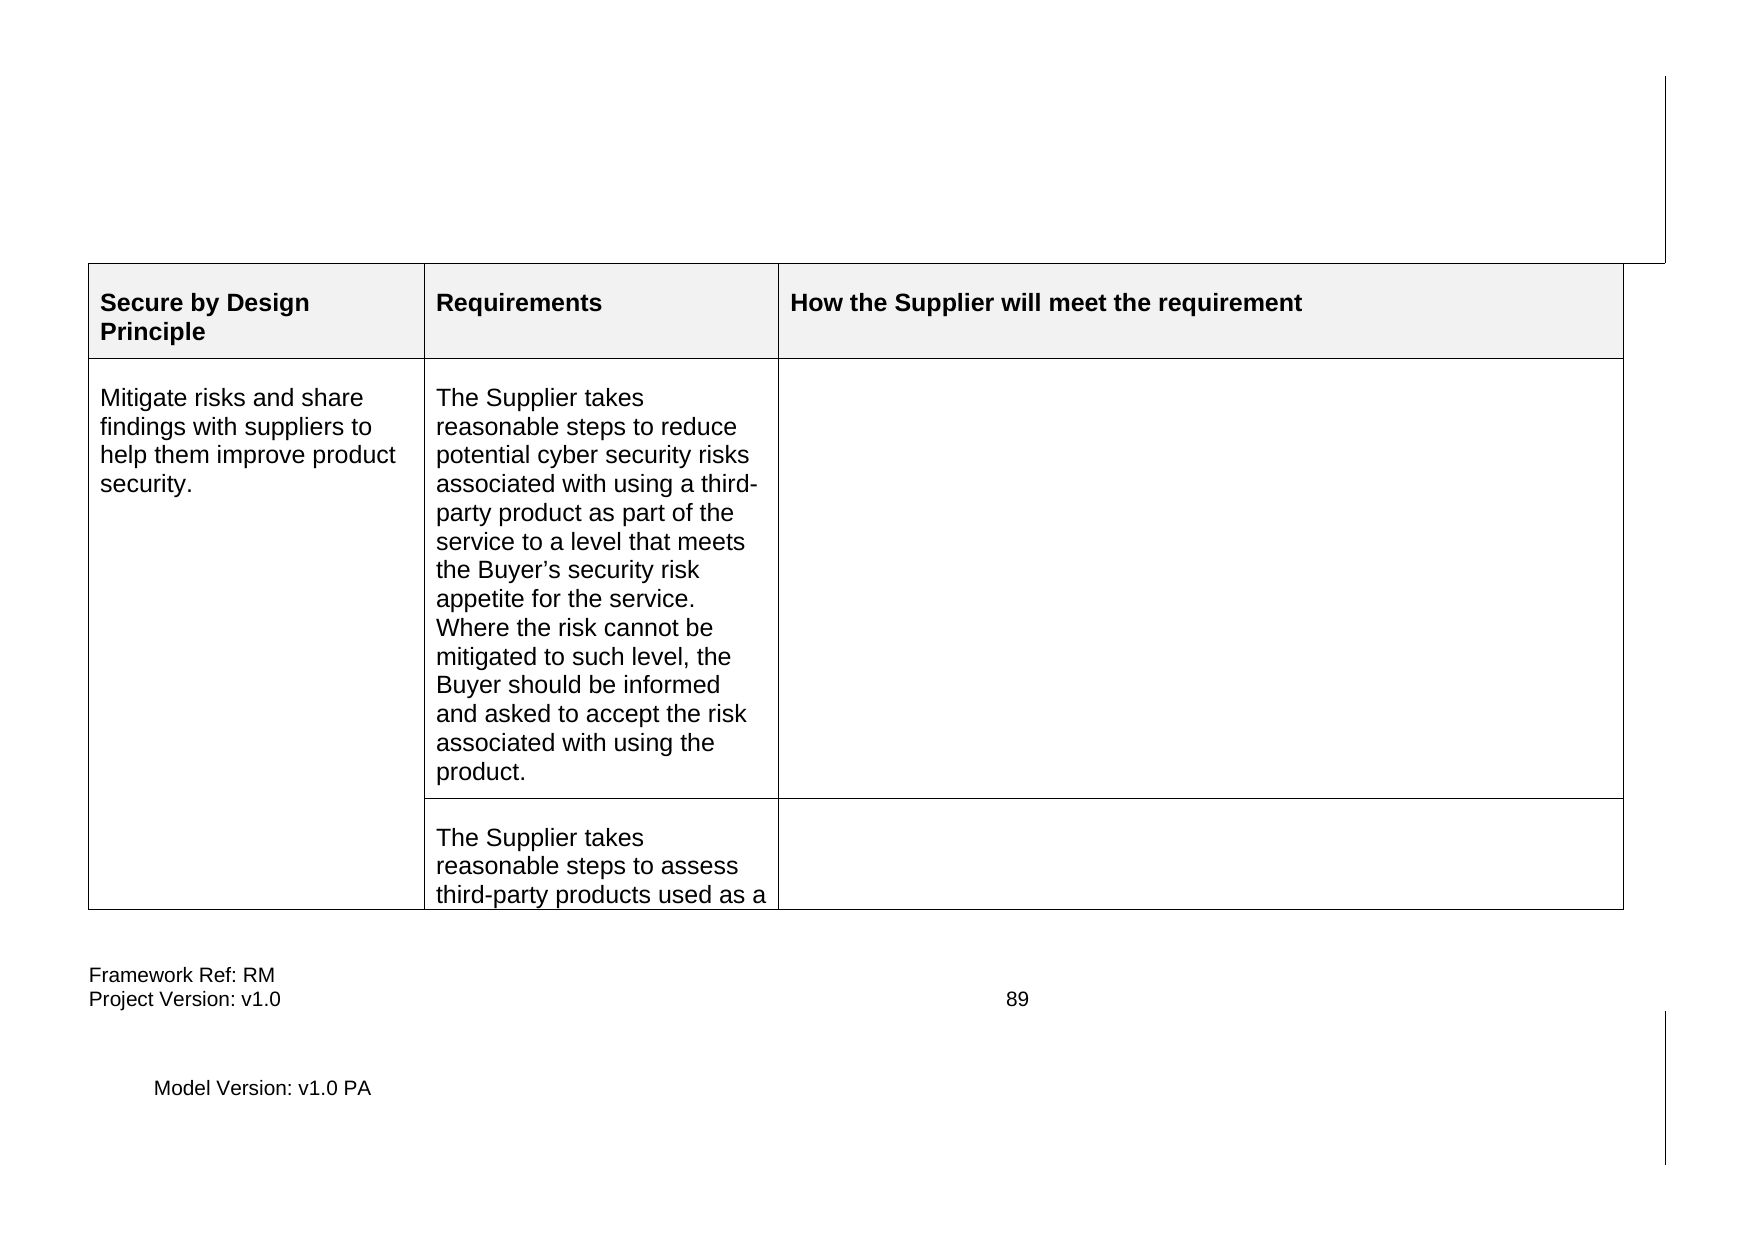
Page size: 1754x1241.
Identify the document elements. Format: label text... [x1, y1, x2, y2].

table_cell Mitigate risks and share findings with suppliers to help them improve product security. [89, 359, 424, 909]
table_cell [779, 359, 1623, 798]
table_header How the Supplier will meet the requirement [779, 264, 1623, 358]
table_header Secure by Design Principle [89, 264, 424, 358]
table_header Requirements [425, 264, 778, 358]
table_cell The Supplier takes reasonable steps to assess third-party products used as a [425, 799, 778, 909]
table_cell [779, 799, 1623, 909]
table_cell The Supplier takes reasonable steps to reduce potential cyber security risks associated with using a third-party product as part of the service to a level that meets the Buyer’s security risk appetite for the service. Where the risk cannot be mitigated to such level, the Buyer should be informed and asked to accept the risk associated with using the product. [425, 359, 778, 798]
